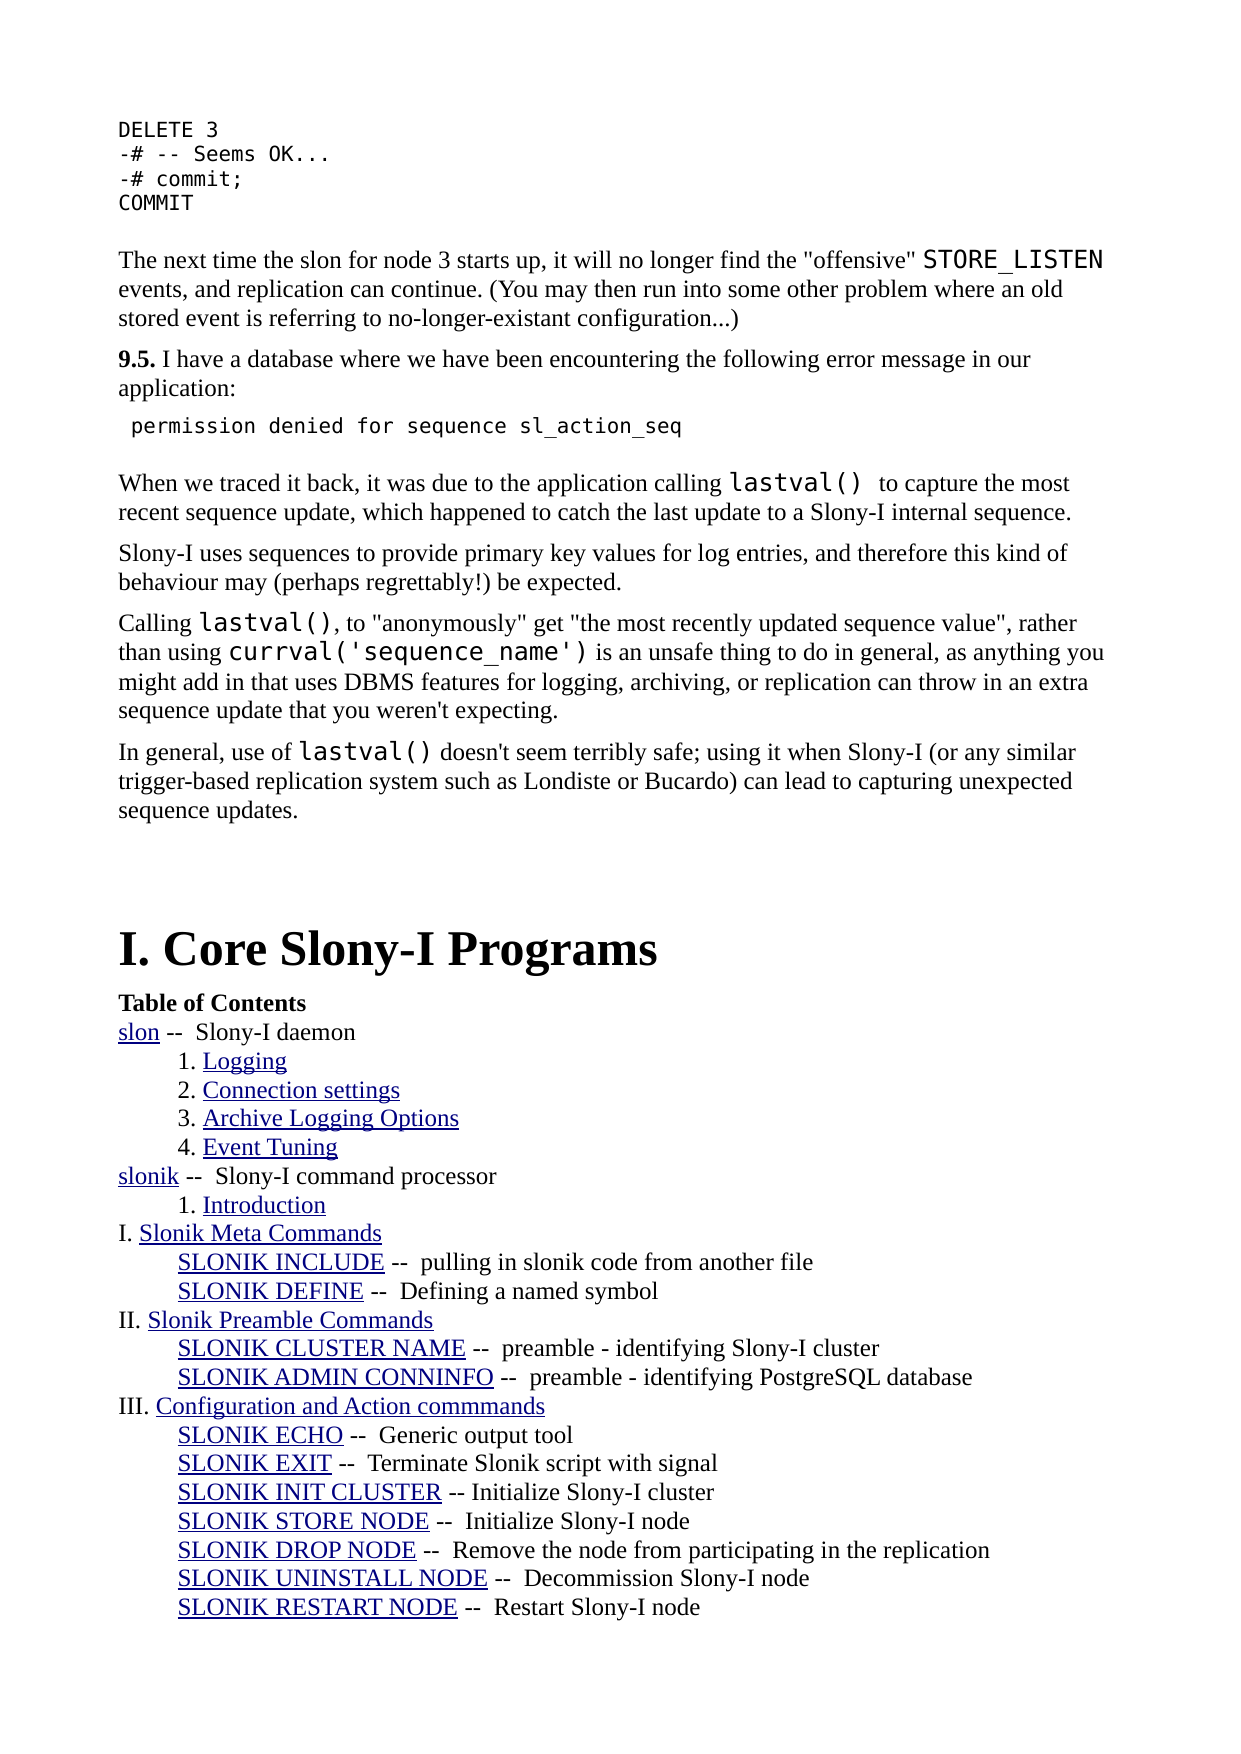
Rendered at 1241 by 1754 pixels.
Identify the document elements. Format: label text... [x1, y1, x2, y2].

subtitle 1. Logging [177, 1046, 1122, 1075]
subtitle slonik -- Slony-I command processor [118, 1161, 1122, 1190]
subtitle I. Core Slony-I Programs [118, 918, 1122, 976]
subtitle SLONIK ADMIN CONNINFO -- preamble - identifying PostgreSQL database [177, 1362, 1122, 1391]
subtitle slon -- Slony-I daemon [118, 1017, 1122, 1046]
subtitle SLONIK CLUSTER NAME -- preamble - identifying Slony-I cluster [177, 1333, 1122, 1362]
text Slony-I uses sequences to provide primary key values for log entries, and therefore this kind of behaviour may (perhaps regrettably!) be expected. [118, 538, 1122, 596]
subtitle SLONIK ECHO -- Generic output tool [177, 1420, 1122, 1448]
subtitle 1. Introduction [177, 1190, 1122, 1218]
text permission denied for sequence sl_action_seq [118, 414, 1122, 438]
text DELETE 3 [118, 118, 1122, 142]
subtitle SLONIK DEFINE -- Defining a named symbol [177, 1276, 1122, 1305]
subtitle 3. Archive Logging Options [177, 1103, 1122, 1132]
subtitle SLONIK INIT CLUSTER -- Initialize Slony-I cluster [177, 1477, 1122, 1506]
text -# commit; [118, 167, 1122, 191]
text In general, use of lastval() doesn't seem terribly safe; using it when Slony-I (or any similar trigger-based replication system such as Londiste or Bucardo) can lead to capturing unexpected sequence updates. [118, 737, 1122, 823]
subtitle I. Slonik Meta Commands [118, 1218, 1122, 1247]
text -# -- Seems OK... [118, 142, 1122, 167]
subtitle SLONIK STORE NODE -- Initialize Slony-I node [177, 1506, 1122, 1535]
subtitle SLONIK RESTART NODE -- Restart Slony-I node [177, 1592, 1122, 1621]
subtitle II. Slonik Preamble Commands [118, 1305, 1122, 1333]
subtitle SLONIK UNINSTALL NODE -- Decommission Slony-I node [177, 1563, 1122, 1592]
text Calling lastval(), to "anonymously" get "the most recently updated sequence value", rather than using currval('sequence_name') is an unsafe thing to do in general, as anything you might add in that uses DBMS features for logging, archiving, or replication can throw in an extra sequence update that you weren't expecting. [118, 608, 1122, 724]
text The next time the slon for node 3 starts up, it will no longer find the "offensive" STORE_LISTEN events, and replication can continue. (You may then run into some other problem where an old stored event is referring to no-longer-existant configuration...) [118, 245, 1122, 331]
subtitle 4. Event Tuning [177, 1132, 1122, 1161]
text 9.5. I have a database where we have been encountering the following error message in our application: [118, 344, 1122, 401]
text COMMIT [118, 191, 1122, 215]
text When we traced it back, it was due to the application calling lastval() to capture the most recent sequence update, which happened to catch the last update to a Slony-I internal sequence. [118, 468, 1122, 526]
subtitle III. Configuration and Action commmands [118, 1391, 1122, 1420]
subtitle SLONIK EXIT -- Terminate Slonik script with signal [177, 1448, 1122, 1477]
subtitle SLONIK INCLUDE -- pulling in slonik code from another file [177, 1247, 1122, 1276]
subtitle Table of Contents [118, 988, 1122, 1017]
subtitle SLONIK DROP NODE -- Remove the node from participating in the replication [177, 1535, 1122, 1563]
subtitle 2. Connection settings [177, 1075, 1122, 1103]
